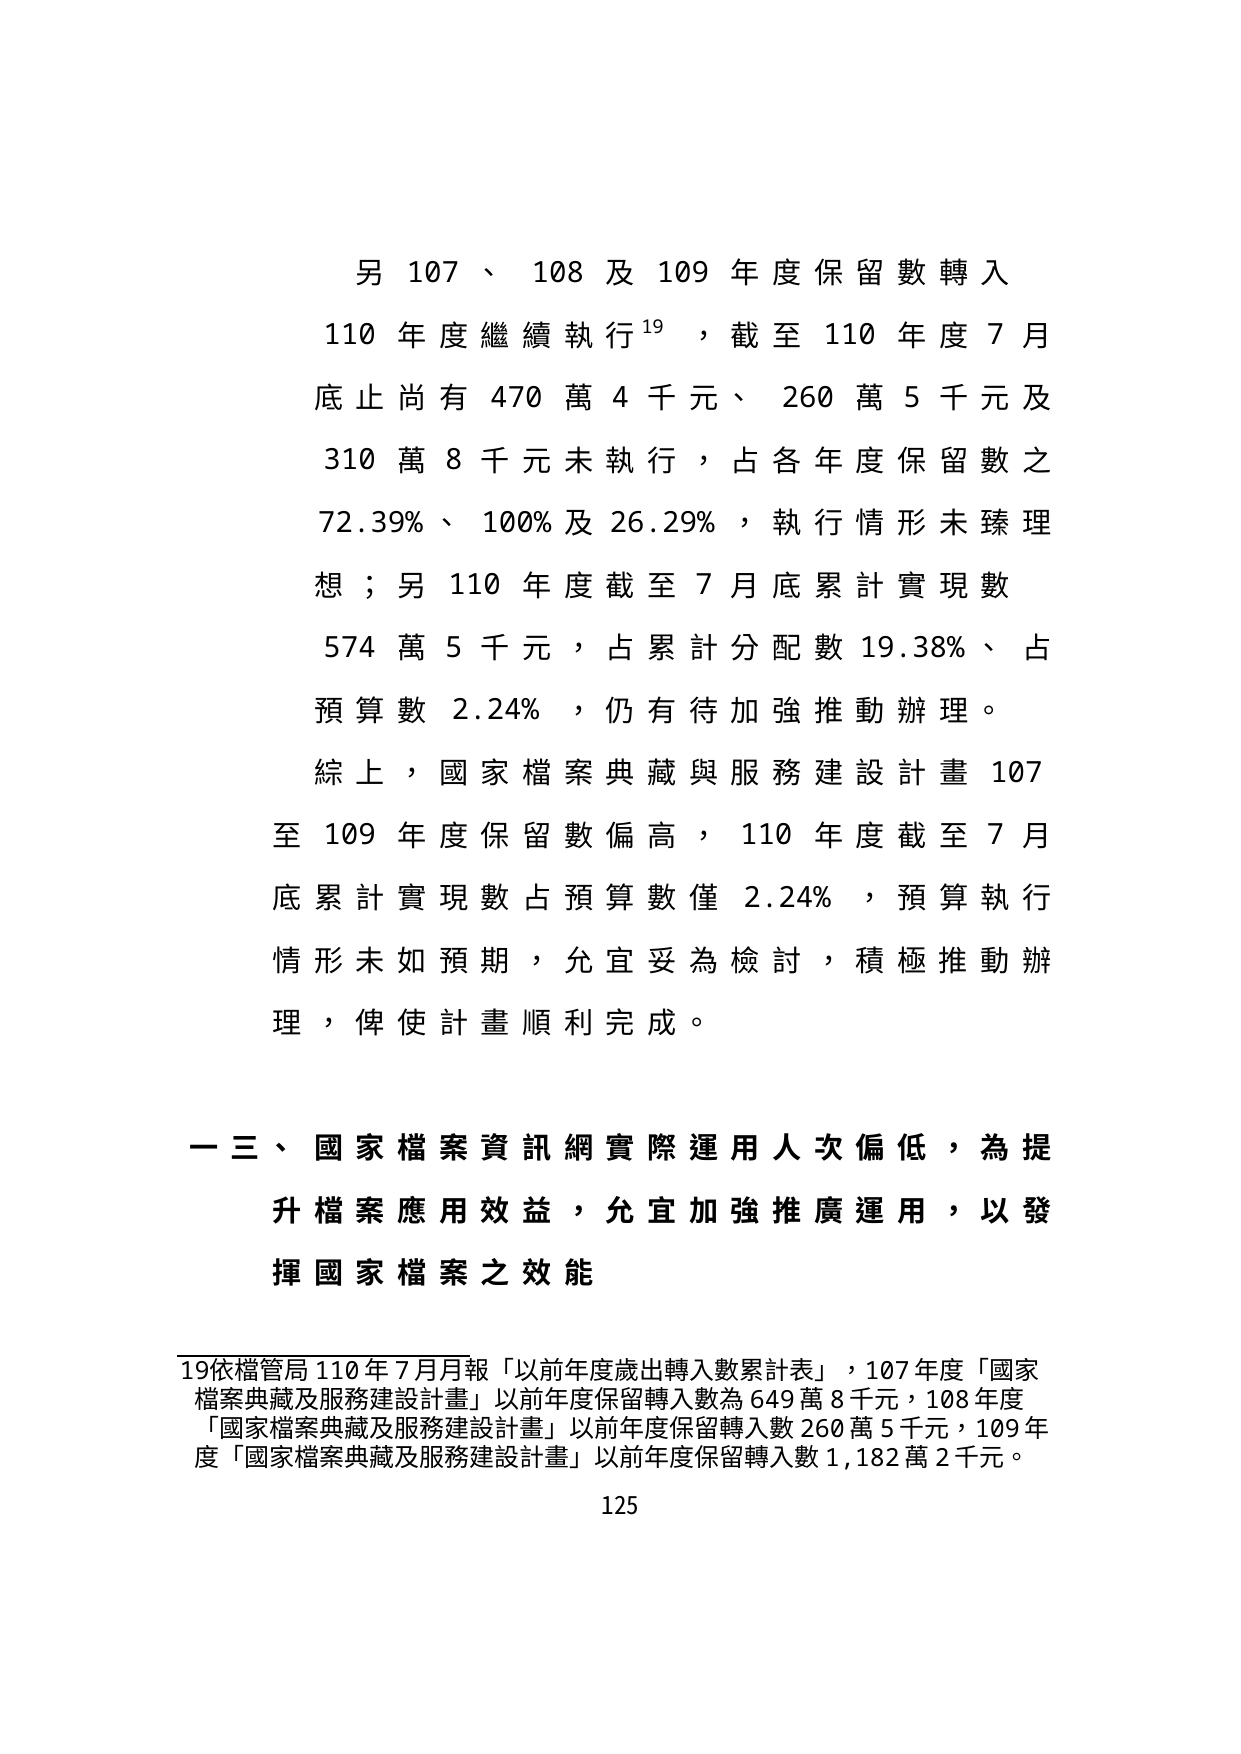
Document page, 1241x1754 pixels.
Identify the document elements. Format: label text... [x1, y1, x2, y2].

text 一三、國家檔案資訊網實際運用人次偏低，為提升檔案應用效益，允宜加強推廣運用，以發揮國家檔案之效能 [183, 1104, 1058, 1292]
text 綜上，國家檔案典藏與服務建設計畫107至109年度保留數偏高，110年度截至7月底累計實現數占預算數僅2.24%，預算執行情形未如預期，允宜妥為檢討，積極推動辦理，俾使計畫順利完成。 [242, 729, 1058, 1042]
text 另107、108及109年度保留數轉入110年度繼續執行，截至110年度7月底止尚有470萬4千元、260萬5千元及310萬8千元未執行，占各年度保留數之72.39%、100%及26.29%，執行情形未臻理想；另110年度截至7月底累計實現數574萬5千元，占累計分配數19.38%、占預算數2.24%，仍有待加強推動辦理。 [271, 229, 1058, 729]
text 依檔管局110年7月月報「以前年度歲出轉入數累計表」，107年度「國家檔案典藏及服務建設計畫」以前年度保留轉入數為649萬8千元，108年度「國家檔案典藏及服務建設計畫」以前年度保留轉入數260萬5千元，109年度「國家檔案典藏及服務建設計畫」以前年度保留轉入數1,182萬2千元。 [179, 1356, 1063, 1473]
